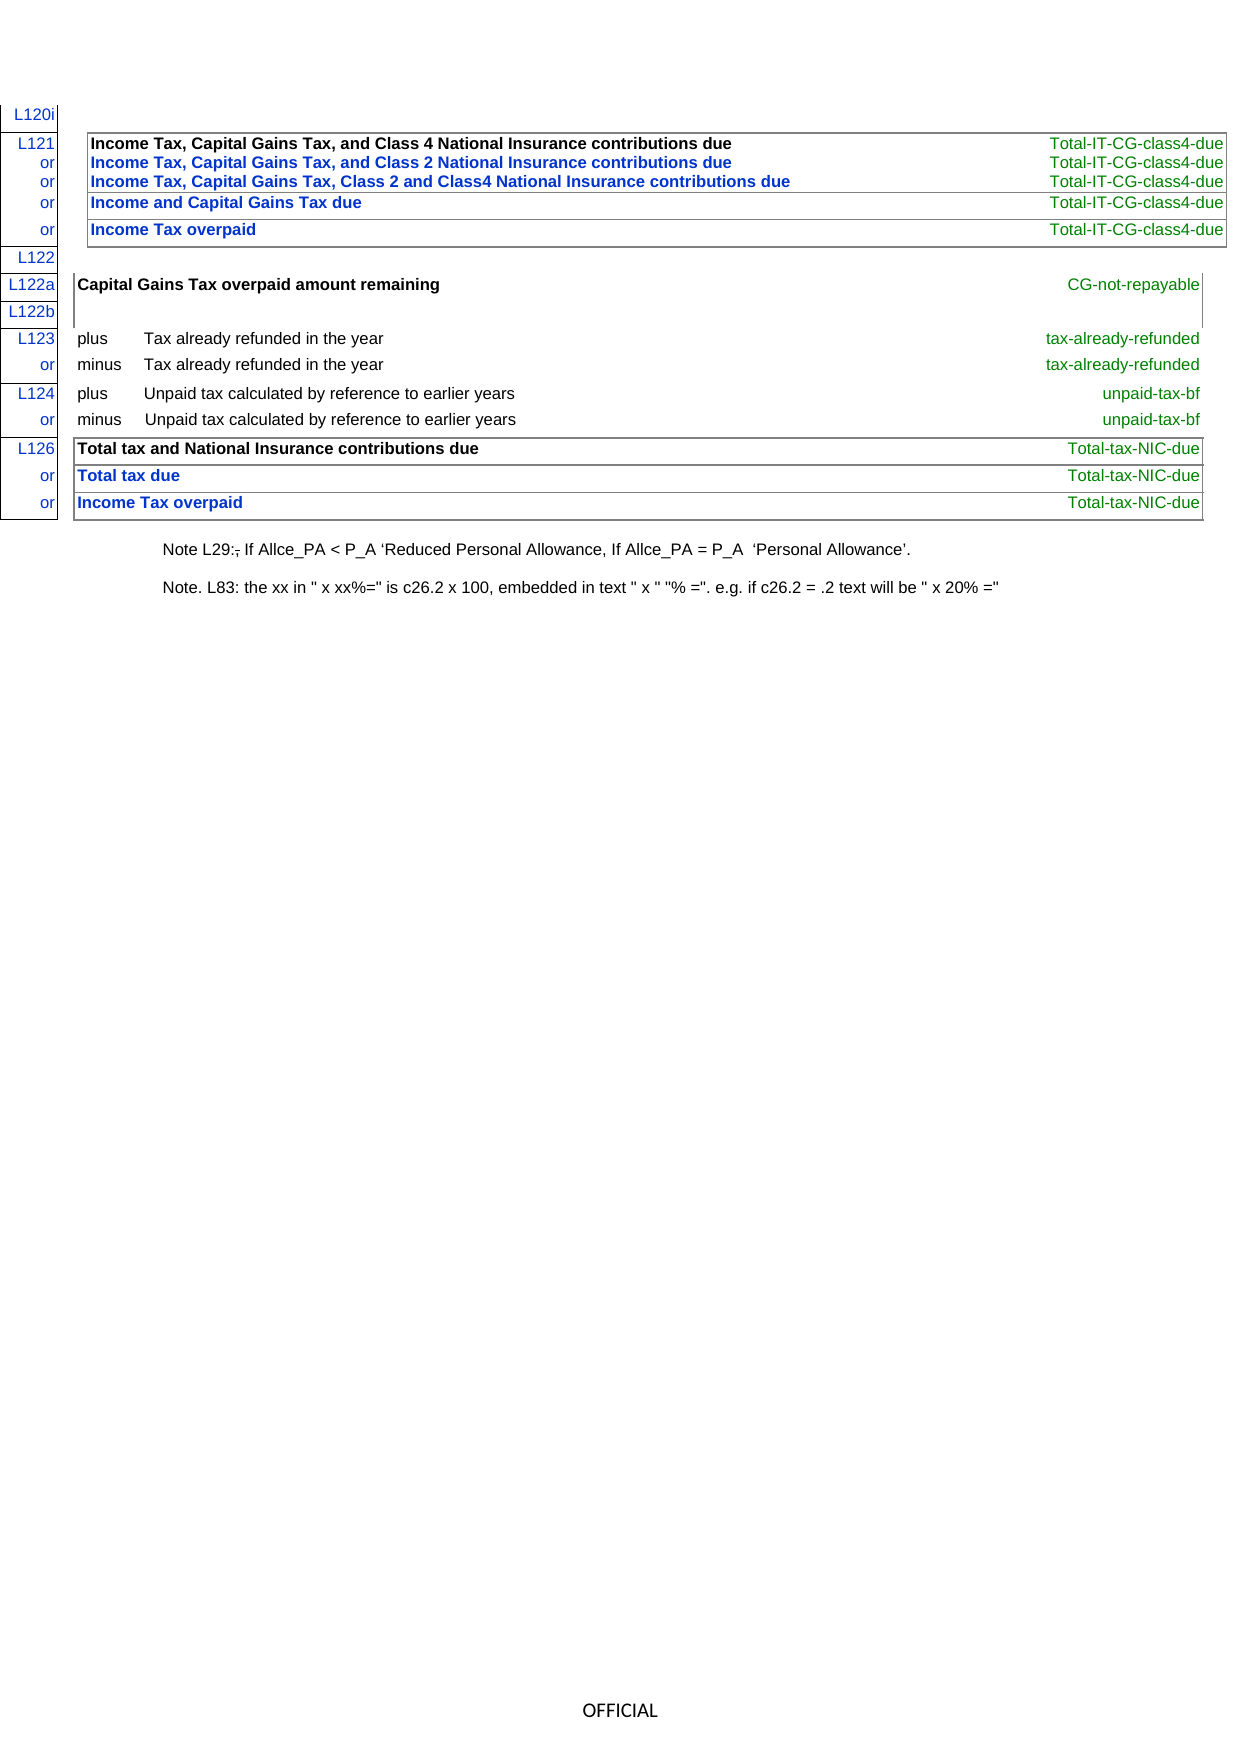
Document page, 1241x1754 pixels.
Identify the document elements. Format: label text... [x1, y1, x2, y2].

table_cell [689, 493, 855, 519]
table_cell minus Unpaid tax calculated by reference to earlier years [74, 410, 855, 437]
table_cell [75, 301, 855, 328]
table_cell [1203, 328, 1226, 355]
table_cell L122 [1, 247, 57, 273]
table_cell [1227, 191, 1236, 219]
table_cell [689, 383, 855, 410]
table_cell or [1, 492, 57, 519]
table_cell [1236, 464, 1240, 492]
table_cell CG-not-repayable [855, 273, 1202, 301]
table_cell [377, 193, 649, 219]
table_cell [1203, 410, 1226, 437]
table_cell [1226, 355, 1236, 382]
text Note. L83: the xx in " x xx%=" is c26.2 x 100, embedded in text " x " "% =". e.g. if c26.2 = .2 text will be " x 20% =" [162, 578, 1135, 597]
table_cell Total-tax-NIC-due [855, 493, 1202, 519]
table_cell [384, 248, 631, 273]
table_cell Total-IT-CG-class4-due [939, 220, 1226, 246]
table_cell [1226, 492, 1236, 519]
table_cell [58, 437, 73, 464]
table_cell [1236, 355, 1240, 382]
table_cell [1227, 132, 1236, 191]
table_cell [58, 191, 87, 219]
table_cell L120i [1, 105, 57, 132]
table_cell [1226, 464, 1236, 492]
table_cell [650, 220, 739, 246]
table_cell Tax already refunded in the year [140, 355, 558, 382]
table_cell [58, 105, 74, 132]
table_cell [1226, 410, 1236, 437]
table_cell [1236, 301, 1240, 328]
table_cell [58, 383, 74, 410]
table_cell [1103, 105, 1240, 132]
table_cell [1236, 191, 1240, 219]
table_cell Income Tax, Capital Gains Tax, and Class 4 National Insurance contributions due Income Tax, Capital Gains Tax, and Class 2 National Insurance contributions due Income Tax, Capital Gains Tax, Class 2 and Class4 National Insurance contributions due [88, 134, 935, 191]
table_cell [1236, 492, 1240, 519]
table_cell Tax already refunded in the year [140, 328, 558, 355]
table_cell L121 or or [1, 133, 57, 191]
table_cell [108, 105, 233, 132]
table_cell [754, 105, 917, 132]
table_cell Unpaid tax calculated by reference to earlier years [140, 383, 558, 410]
table_cell Total-tax-NIC-due [855, 439, 1202, 464]
table_cell [558, 328, 688, 355]
table_cell [1236, 328, 1240, 355]
table_cell [344, 466, 558, 492]
table_cell [1203, 437, 1226, 464]
table_cell [1236, 383, 1240, 410]
table_cell [58, 328, 74, 355]
table_cell Total tax due [75, 466, 344, 492]
table_cell [74, 105, 107, 132]
table_cell [650, 193, 739, 219]
table_cell [1203, 383, 1226, 410]
table_cell [1236, 219, 1240, 246]
table_cell [689, 355, 855, 382]
table_cell [1226, 383, 1236, 410]
table_cell [234, 248, 384, 273]
table_cell or [1, 191, 57, 219]
table_cell [917, 248, 1102, 273]
table_cell [558, 355, 688, 382]
table_cell unpaid-tax-bf [996, 383, 1203, 410]
table_cell or [1, 410, 57, 437]
table_cell plus [74, 328, 140, 355]
table_cell [377, 220, 649, 246]
table_cell L124 [1, 384, 57, 410]
table_cell [58, 410, 74, 437]
table_cell [344, 493, 558, 519]
table_cell [1226, 328, 1236, 355]
table_cell [631, 105, 754, 132]
table_cell [234, 105, 384, 132]
table_cell [58, 219, 87, 246]
table_cell [754, 248, 917, 273]
text Note L29:, If Allce_PA < P_A ‘Reduced Personal Allowance, If Allce_PA = P_A ‘Personal Allowance’. [162, 539, 1135, 559]
table_cell Income Tax overpaid [88, 220, 377, 246]
table_cell [58, 464, 73, 492]
table_cell [1227, 219, 1236, 246]
table_cell L122b [1, 302, 57, 328]
table_cell [1236, 437, 1240, 464]
table_cell [58, 273, 73, 301]
table_cell or [1, 355, 57, 382]
table_cell [1103, 246, 1240, 273]
table_cell [1226, 437, 1236, 464]
table_cell [855, 383, 996, 410]
table_cell [689, 328, 855, 355]
table_cell [1236, 132, 1240, 191]
table_cell [1226, 301, 1236, 328]
table_cell [1236, 410, 1240, 437]
table_cell L122a [1, 274, 57, 301]
table_cell tax-already-refunded [855, 355, 1203, 382]
table_cell [740, 220, 939, 246]
table_cell Total-IT-CG-class4-due Total-IT-CG-class4-due Total-IT-CG-class4-due [935, 134, 1226, 191]
table_cell Income and Capital Gains Tax due [88, 193, 377, 219]
table_cell [689, 466, 855, 492]
table_cell [108, 248, 233, 273]
table_cell [558, 383, 688, 410]
table_cell or [1, 219, 57, 246]
table_cell [58, 355, 74, 382]
table_cell L126 [1, 438, 57, 464]
table_cell [917, 105, 1102, 132]
table_cell [855, 301, 1202, 328]
table_cell [558, 466, 688, 492]
table_cell [58, 301, 73, 328]
table_cell Total tax and National Insurance contributions due [75, 439, 855, 464]
table_cell [1203, 464, 1226, 492]
table_cell [1236, 273, 1240, 301]
table_cell [58, 492, 73, 519]
table_cell [1203, 492, 1226, 519]
table_cell [1203, 355, 1226, 382]
table_cell [384, 105, 631, 132]
table_cell [74, 246, 107, 273]
table_cell L123 [1, 329, 57, 355]
table_cell Income Tax overpaid [75, 493, 344, 519]
table_cell [58, 246, 74, 273]
table_cell or [1, 464, 57, 492]
table_cell [58, 132, 87, 191]
table_cell [631, 248, 754, 273]
table_cell tax-already-refunded [855, 328, 1203, 355]
table_cell [1203, 273, 1226, 301]
table_cell [740, 193, 939, 219]
table_cell Capital Gains Tax overpaid amount remaining [75, 273, 855, 301]
table_cell [558, 493, 688, 519]
table_cell Total-IT-CG-class4-due [939, 193, 1226, 219]
table_cell Total-tax-NIC-due [855, 466, 1202, 492]
table_cell [1203, 301, 1226, 328]
table_cell plus [74, 383, 140, 410]
table_cell [1226, 273, 1236, 301]
table_cell minus [74, 355, 140, 382]
table_cell unpaid-tax-bf [855, 410, 1203, 437]
